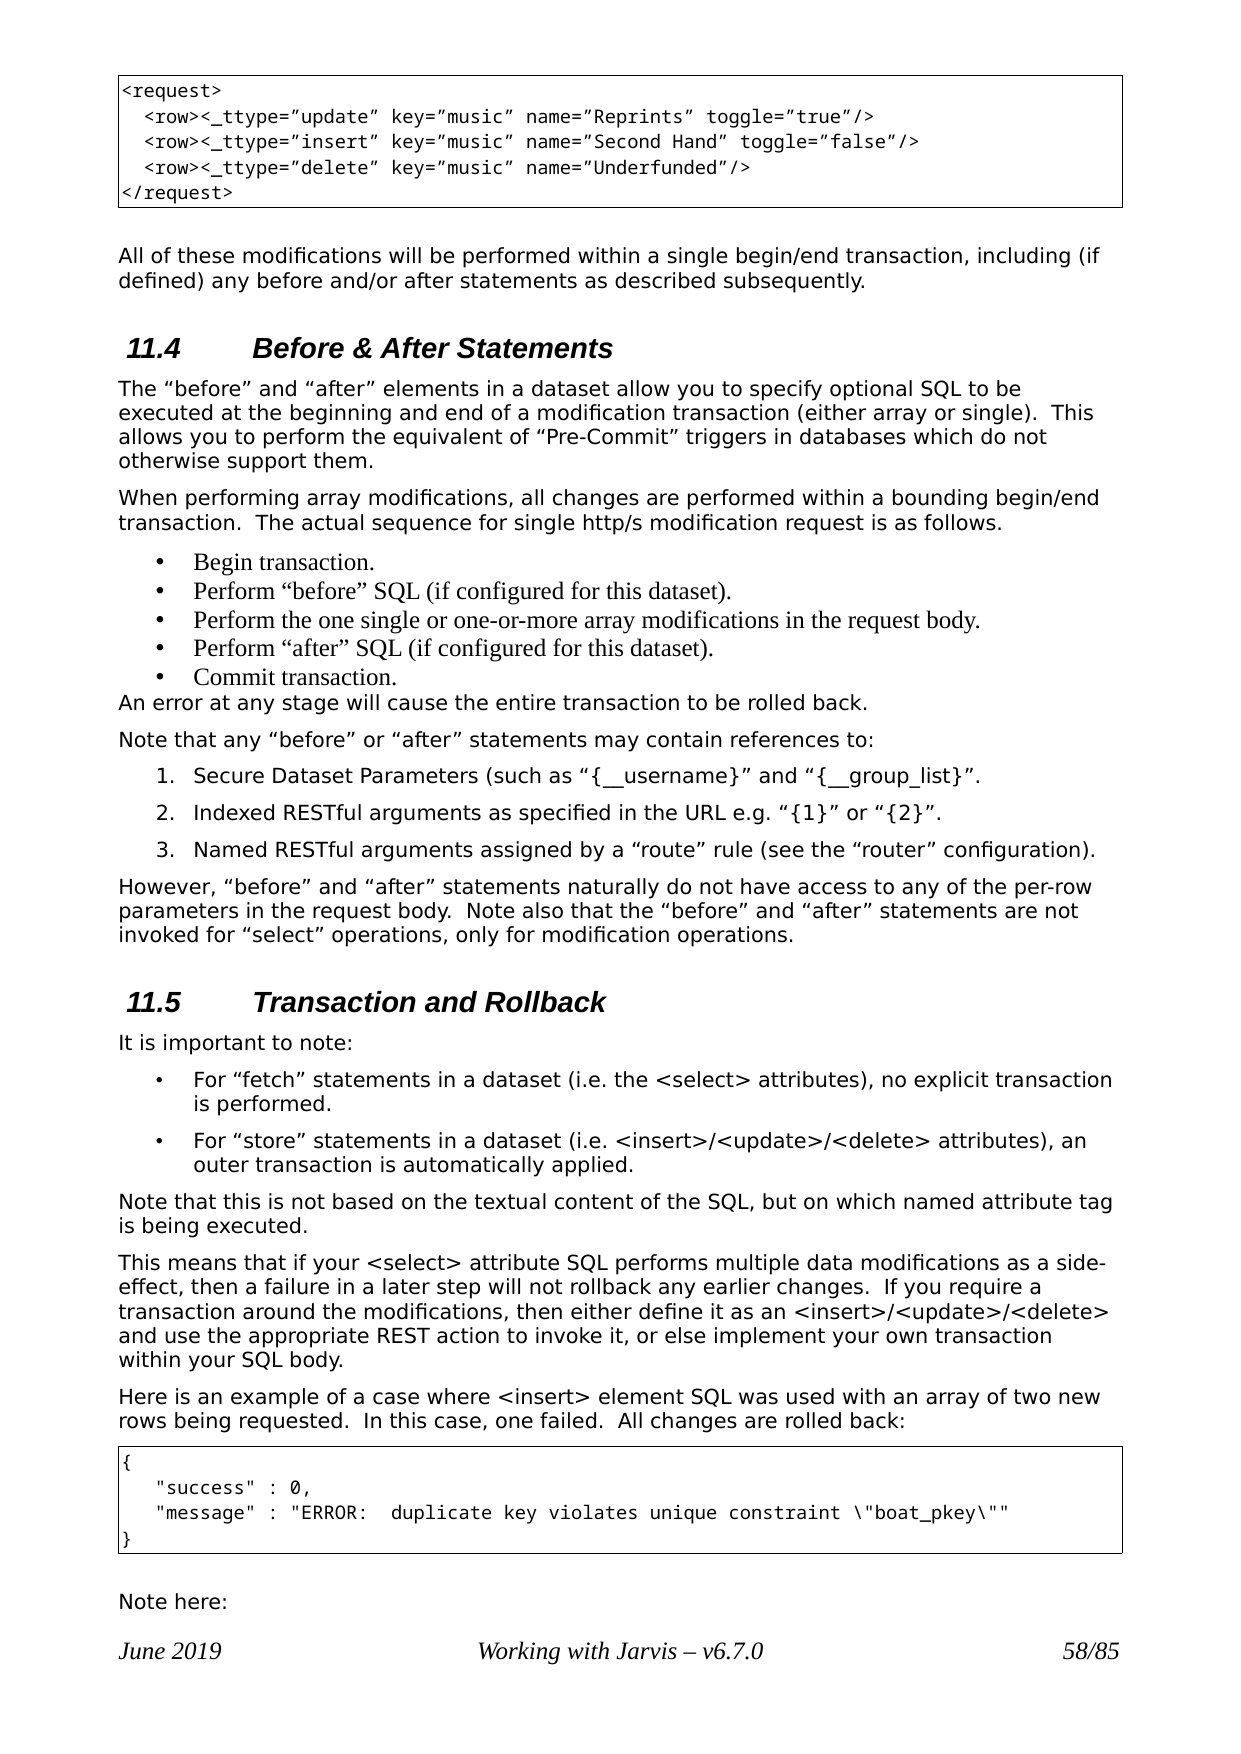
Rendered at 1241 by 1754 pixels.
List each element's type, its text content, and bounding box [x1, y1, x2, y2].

list Secure Dataset Parameters (such as “{__username}” and “{__group_list}”. [156, 764, 1122, 789]
text Here is an example of a case where <insert> element SQL was used with an array of two new rows being requested. In this case, one failed. All changes are rolled back: [118, 1385, 1122, 1433]
text <row><_ttype=”delete” key=”music” name=”Underfunded”/> [119, 152, 1122, 177]
text Note that this is not based on the textual content of the SQL, but on which named attribute tag is being executed. [118, 1190, 1122, 1239]
text <row><_ttype=”insert” key=”music” name=”Second Hand” toggle=”false”/> [119, 126, 1122, 152]
text </request> [119, 177, 1122, 207]
text <request> [119, 76, 1122, 101]
text Note here: [118, 1590, 1122, 1614]
text It is important to note: [118, 1031, 1122, 1056]
list For “fetch” statements in a dataset (i.e. the <select> attributes), no explicit transaction is performed. [156, 1068, 1122, 1117]
text However, “before” and “after” statements naturally do not have access to any of the per-row parameters in the request body. Note also that the “before” and “after” statements are not invoked for “select” operations, only for modification operations. [118, 875, 1122, 948]
text Note that any “before” or “after” statements may contain references to: [118, 728, 1122, 752]
list For “store” statements in a dataset (i.e. <insert>/<update>/<delete> attributes), an outer transaction is automatically applied. [156, 1129, 1122, 1178]
text <row><_ttype=”update” key=”music” name=”Reprints” toggle=”true”/> [119, 101, 1122, 126]
text The “before” and “after” elements in a dataset allow you to specify optional SQL to be executed at the beginning and end of a modification transaction (either array or single). This allows you to perform the equivalent of “Pre-Commit” triggers in databases which do not otherwise support them. [118, 377, 1122, 474]
text { [119, 1447, 1122, 1472]
text "success" : 0, [119, 1472, 1122, 1497]
list Begin transaction. [156, 547, 1122, 576]
text This means that if your <select> attribute SQL performs multiple data modifications as a side-effect, then a failure in a later step will not rollback any earlier changes. If you require a transaction around the modifications, then either define it as an <insert>/<update>/<delete> and use the appropriate REST action to invoke it, or else implement your own transaction within your SQL body. [118, 1251, 1122, 1372]
text } [119, 1523, 1122, 1553]
subtitle Before & After Statements [118, 331, 1122, 364]
text An error at any stage will cause the entire transaction to be rolled back. [118, 691, 1122, 715]
subtitle Transaction and Rollback [118, 985, 1122, 1019]
text All of these modifications will be performed within a single begin/end transaction, including (if defined) any before and/or after statements as described subsequently. [118, 244, 1122, 293]
list Perform “after” SQL (if configured for this dataset). [156, 633, 1122, 662]
list Perform “before” SQL (if configured for this dataset). [156, 576, 1122, 605]
list Perform the one single or one-or-more array modifications in the request body. [156, 605, 1122, 633]
text When performing array modifications, all changes are performed within a bounding begin/end transaction. The actual sequence for single http/s modification request is as follows. [118, 486, 1122, 535]
list Indexed RESTful arguments as specified in the URL e.g. “{1}” or “{2}”. [156, 801, 1122, 826]
list Commit transaction. [156, 662, 1122, 691]
text "message" : "ERROR: duplicate key violates unique constraint \"boat_pkey\"" [119, 1497, 1122, 1523]
list Named RESTful arguments assigned by a “route” rule (see the “router” configuration). [156, 838, 1122, 862]
